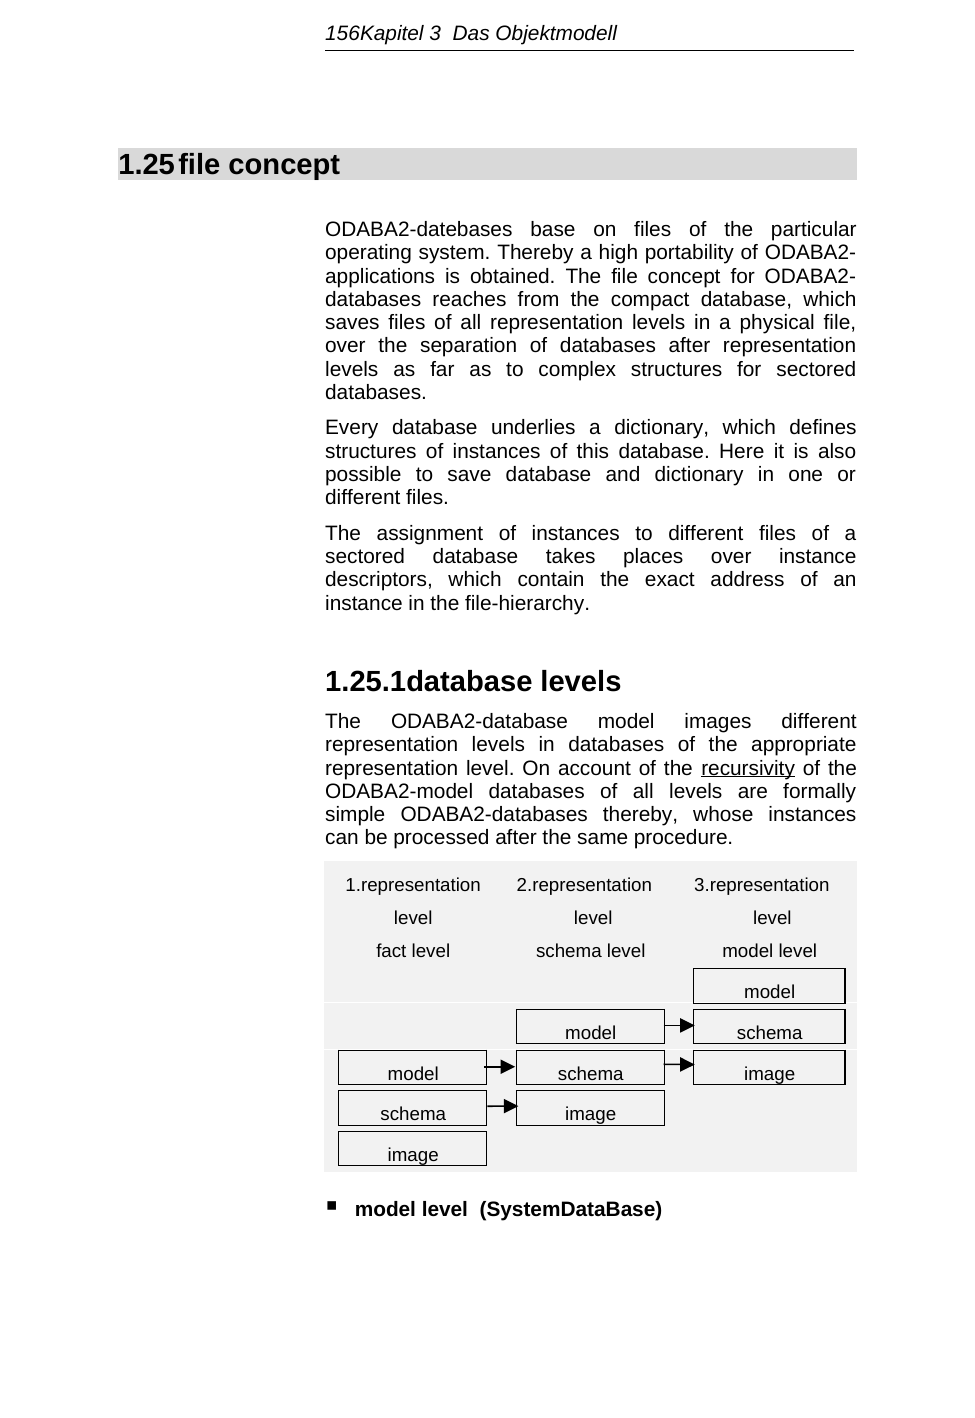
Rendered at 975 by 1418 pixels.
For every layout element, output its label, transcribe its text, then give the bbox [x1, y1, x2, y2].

table_cell [487, 1090, 516, 1105]
table_cell [846, 1009, 857, 1043]
table_cell [665, 1066, 693, 1084]
table_cell [516, 1131, 664, 1165]
table_cell [324, 1009, 339, 1043]
table_cell [487, 1125, 516, 1131]
table_cell [487, 1165, 516, 1172]
table_cell [324, 1003, 339, 1009]
table_cell model [517, 1010, 664, 1043]
table_cell [845, 1131, 857, 1165]
table_header [664, 861, 694, 962]
table_cell [487, 968, 516, 1002]
table_cell [845, 1043, 857, 1049]
table_cell [694, 1131, 845, 1165]
table_cell [665, 1050, 693, 1063]
table_cell [339, 1003, 487, 1009]
table_cell [694, 1085, 845, 1090]
table_cell [324, 1043, 339, 1049]
table_cell [516, 1085, 664, 1090]
table_header 3.representation level model level [694, 861, 845, 962]
table_cell [324, 1131, 338, 1165]
table_cell [487, 1050, 516, 1066]
table_cell [339, 968, 487, 1002]
table_cell [487, 1084, 516, 1090]
table_cell [845, 1165, 857, 1172]
table_cell image [339, 1132, 486, 1165]
text The assignment of instances to different files of a sectored database takes places over instance descriptors, which contain the exact address of an instance in the file-hierarchy. [325, 522, 857, 614]
table_cell [516, 1003, 664, 1009]
subtitle database levels [325, 664, 857, 697]
table_cell [324, 1050, 338, 1084]
table_cell [339, 1009, 487, 1043]
table_cell image [694, 1051, 844, 1084]
table_cell schema [517, 1051, 664, 1084]
table_cell [664, 962, 694, 968]
table_cell schema [694, 1010, 844, 1043]
table_cell [665, 1026, 693, 1043]
table_cell [845, 962, 857, 968]
table_cell [694, 1090, 845, 1125]
table_cell [516, 1044, 664, 1049]
list model level (SystemDataBase) [325, 1197, 857, 1223]
table_cell [664, 968, 693, 1002]
table_cell [845, 1084, 857, 1090]
table_cell [324, 1084, 339, 1090]
table_cell [487, 1043, 516, 1049]
table_cell [845, 1003, 857, 1009]
table_cell [694, 1125, 845, 1131]
text Every database underlies a dictionary, which defines structures of instances of this database. Here it is also possible to save database and dictionary in one or different files. [325, 416, 857, 509]
table_cell [487, 1009, 516, 1043]
table_cell [487, 1003, 516, 1009]
text ODABA2-datebases base on files of the particular operating system. Thereby a high portability of ODABA2-applications is obtained. The file concept for ODABA2-databases reaches from the compact database, which saves files of all representation levels in a physical file, over the separation of databases after representation levels as far as to complex structures for sectored databases. [325, 218, 857, 404]
table_cell [664, 1043, 694, 1049]
table_cell [339, 962, 487, 968]
table_cell [324, 1165, 339, 1172]
table_cell [339, 1166, 487, 1172]
table_cell [324, 962, 339, 968]
table_header [845, 861, 857, 962]
table_cell [339, 1043, 487, 1049]
table_cell [487, 1107, 516, 1125]
table_cell [664, 1131, 694, 1165]
table_cell [324, 968, 339, 1002]
table_header 1.representation level fact level [339, 861, 487, 962]
table_cell [339, 1126, 487, 1131]
table_cell [664, 1003, 694, 1009]
table_cell [664, 1165, 694, 1172]
table_cell [487, 962, 516, 968]
table_cell model [694, 969, 844, 1002]
table_cell schema [339, 1091, 486, 1125]
table_header 2.representation level schema level [516, 861, 664, 962]
table_cell [664, 1084, 694, 1090]
table_cell [846, 1050, 857, 1084]
table_cell [694, 962, 845, 968]
table_cell [694, 1044, 845, 1049]
table_cell [324, 1090, 338, 1125]
table_cell [487, 1131, 516, 1165]
text The ODABA2-database model images different representation levels in databases of the appropriate representation level. On account of the recursivity of the ODABA2-model databases of all levels are formally simple ODABA2-databases thereby, whose instances can be processed after the same procedure. [325, 709, 857, 849]
table_cell model [339, 1051, 486, 1084]
table_cell [846, 968, 857, 1002]
table_cell [845, 1125, 857, 1131]
table_cell [516, 968, 664, 1002]
table_cell [694, 1004, 845, 1009]
table_cell [516, 1165, 664, 1172]
subtitle file concept [118, 148, 857, 180]
table_cell [845, 1090, 857, 1125]
table_cell [665, 1009, 693, 1025]
table_header [487, 861, 516, 962]
table_cell [324, 1125, 339, 1131]
table_cell [694, 1165, 845, 1172]
table_cell image [517, 1091, 664, 1125]
table_header [324, 861, 339, 962]
table_cell [339, 1085, 487, 1090]
table_cell [664, 1125, 694, 1131]
table_cell [665, 1090, 694, 1125]
table_cell [516, 1126, 664, 1131]
table_cell [487, 1067, 516, 1084]
table_cell [516, 962, 664, 968]
